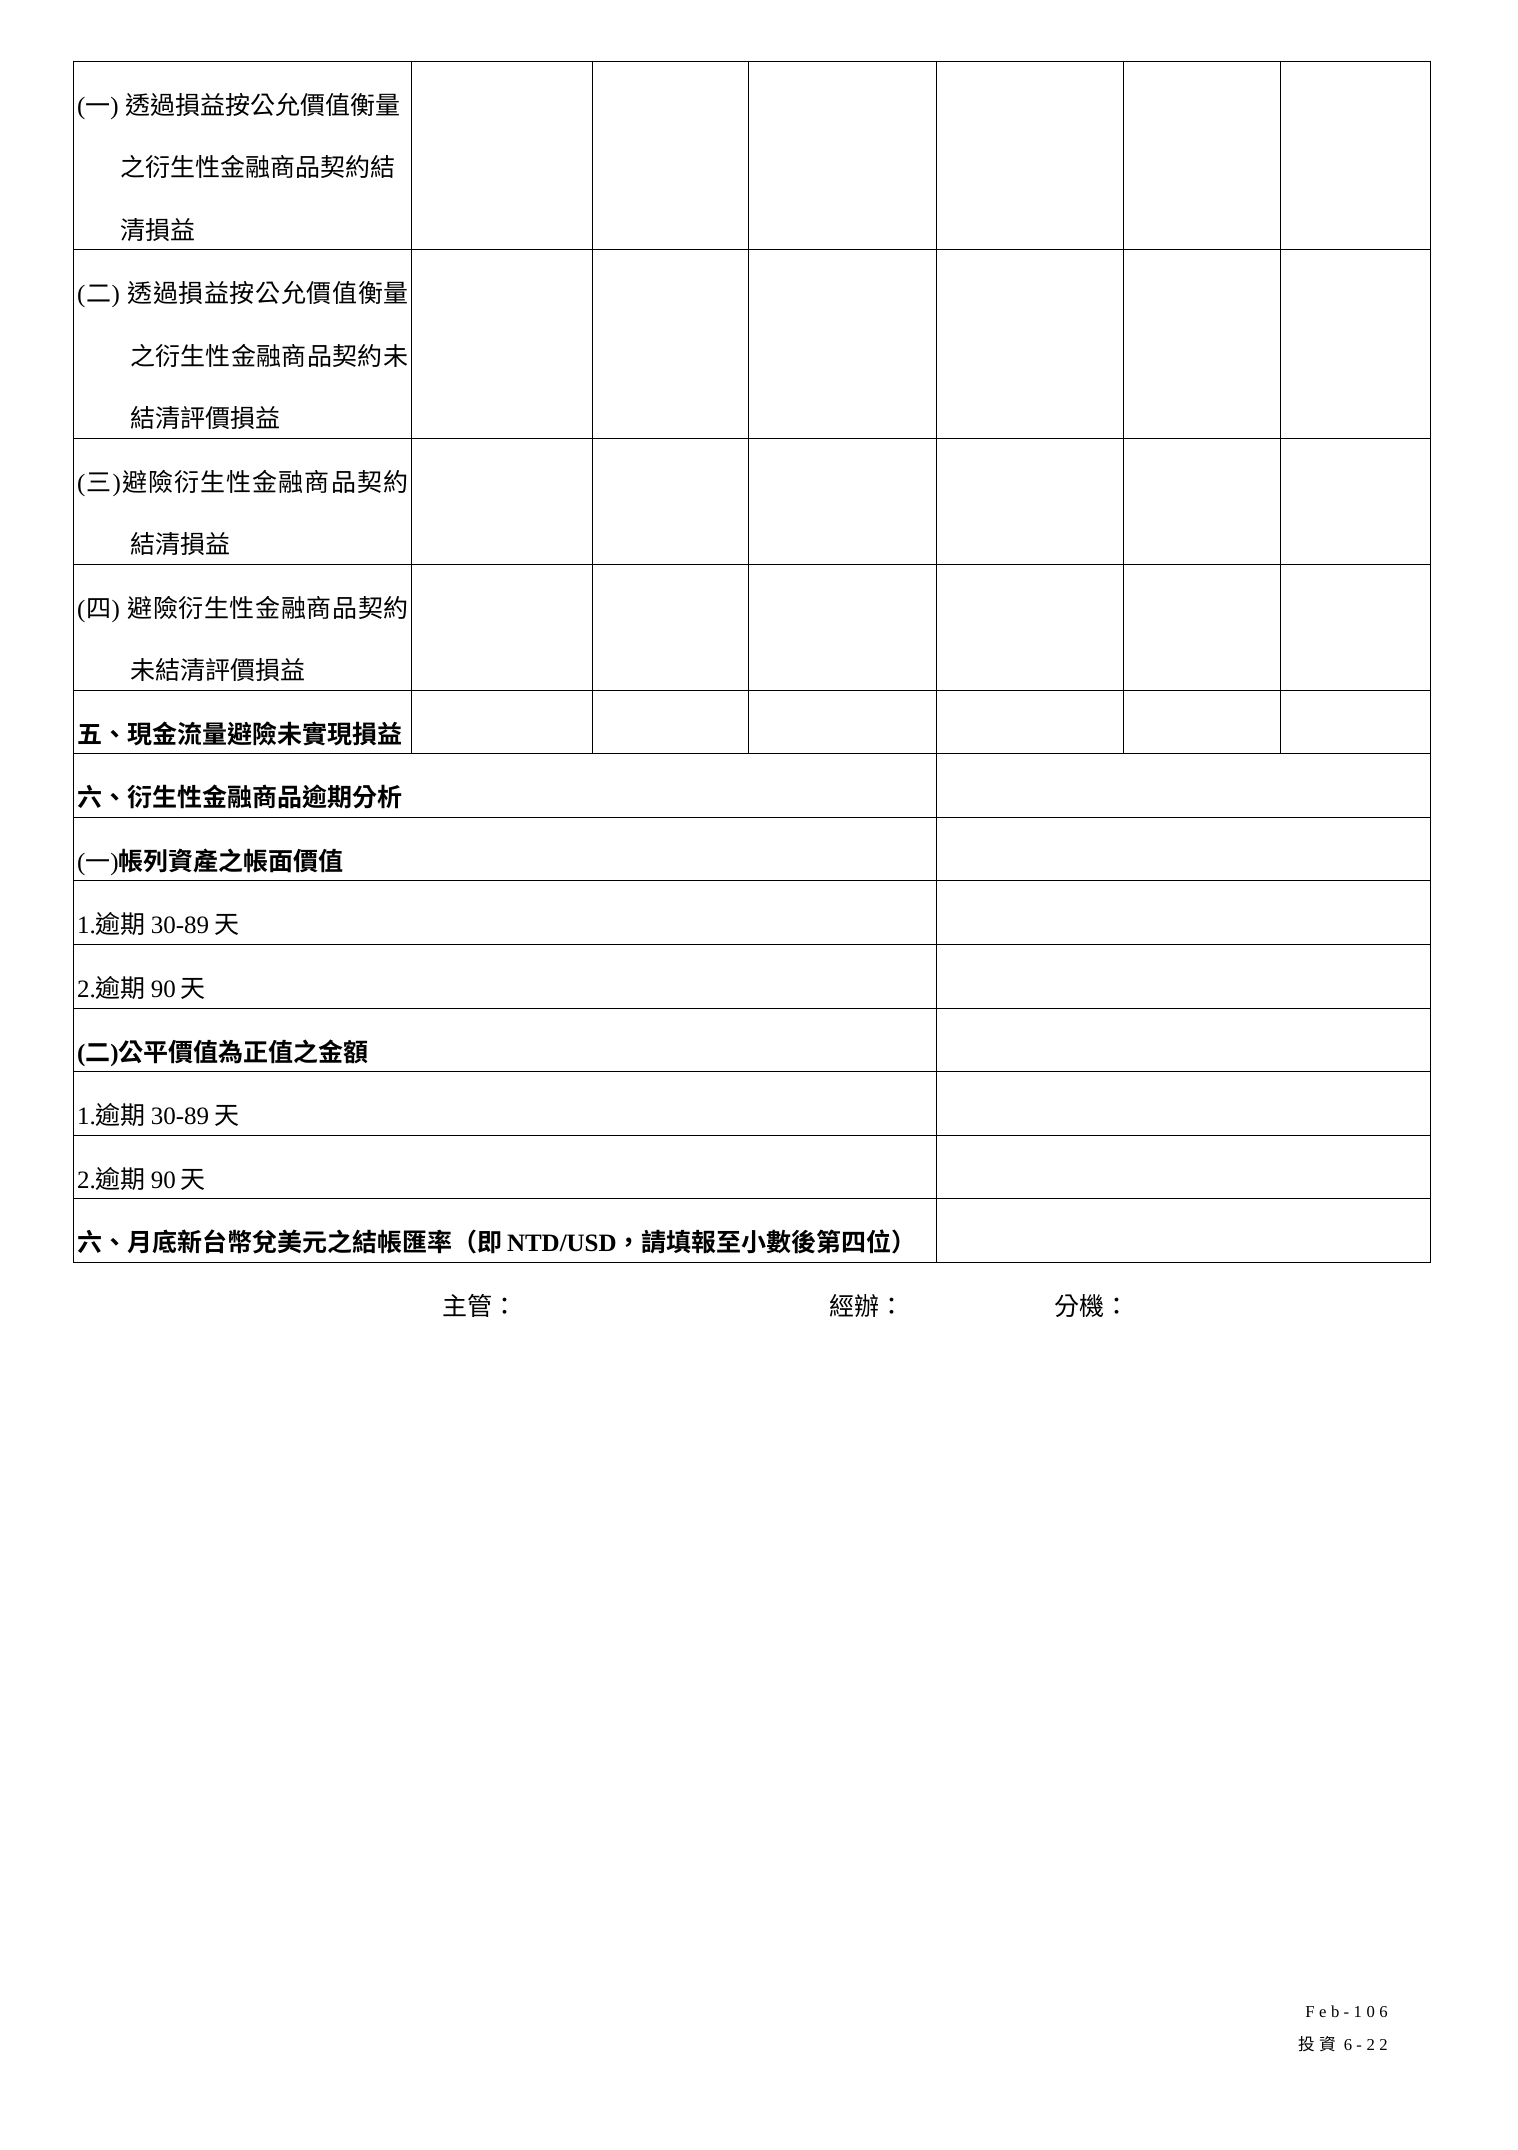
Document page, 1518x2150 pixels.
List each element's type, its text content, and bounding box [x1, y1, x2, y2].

table_cell 1.逾期30-89天 [74, 881, 936, 944]
table_cell [937, 691, 1123, 753]
table_cell [1281, 62, 1430, 249]
table_cell 六、月底新台幣兌美元之結帳匯率（即NTD/USD，請填報至小數後第四位） [74, 1199, 936, 1262]
table_cell 六、衍生性金融商品逾期分析 [74, 754, 936, 817]
table_cell [937, 1072, 1430, 1134]
table_cell [412, 439, 592, 564]
table_cell [937, 62, 1123, 249]
table_cell [1124, 691, 1280, 753]
table_cell [1281, 439, 1430, 564]
table_cell [937, 1199, 1430, 1262]
table_cell 2.逾期90天 [74, 945, 936, 1007]
table_cell [1124, 565, 1280, 690]
table_cell [937, 881, 1430, 944]
table_cell (二)公平價值為正值之金額 [74, 1009, 936, 1071]
table_cell (四) 避險衍生性金融商品契約未結清評價損益 [74, 565, 411, 690]
table_cell [937, 945, 1430, 1007]
table_cell [749, 691, 936, 753]
table_cell [1281, 565, 1430, 690]
table_cell [937, 250, 1123, 438]
table_cell (三)避險衍生性金融商品契約結清損益 [74, 439, 411, 564]
table_cell [412, 691, 592, 753]
table_cell [749, 439, 936, 564]
table_cell [593, 565, 748, 690]
table_cell [937, 565, 1123, 690]
table_cell [1281, 691, 1430, 753]
table_cell [412, 565, 592, 690]
table_cell [1124, 250, 1280, 438]
table_cell (二) 透過損益按公允價值衡量之衍生性金融商品契約未結清評價損益 [74, 250, 411, 438]
table_cell [1124, 62, 1280, 249]
table_cell [412, 250, 592, 438]
text 主管： 經辦： 分機： [74, 1263, 1447, 1325]
table_cell [593, 439, 748, 564]
table_cell [593, 691, 748, 753]
table_cell [1281, 250, 1430, 438]
table_cell [937, 1136, 1430, 1198]
table_cell [412, 62, 592, 249]
table_cell 五、現金流量避險未實現損益 [74, 691, 411, 753]
table_cell [749, 565, 936, 690]
table_cell [593, 62, 748, 249]
table_cell (一) 透過損益按公允價值衡量之衍生性金融商品契約結清損益 [74, 62, 411, 249]
table_cell [593, 250, 748, 438]
table_cell (一)帳列資產之帳面價值 [74, 818, 936, 880]
table_cell 1.逾期30-89天 [74, 1072, 936, 1134]
table_cell [937, 818, 1430, 880]
table_cell 2.逾期90天 [74, 1136, 936, 1198]
table_cell [937, 754, 1430, 817]
table_cell [937, 1009, 1430, 1071]
table_cell [937, 439, 1123, 564]
table_cell [1124, 439, 1280, 564]
table_cell [749, 62, 936, 249]
table_cell [749, 250, 936, 438]
